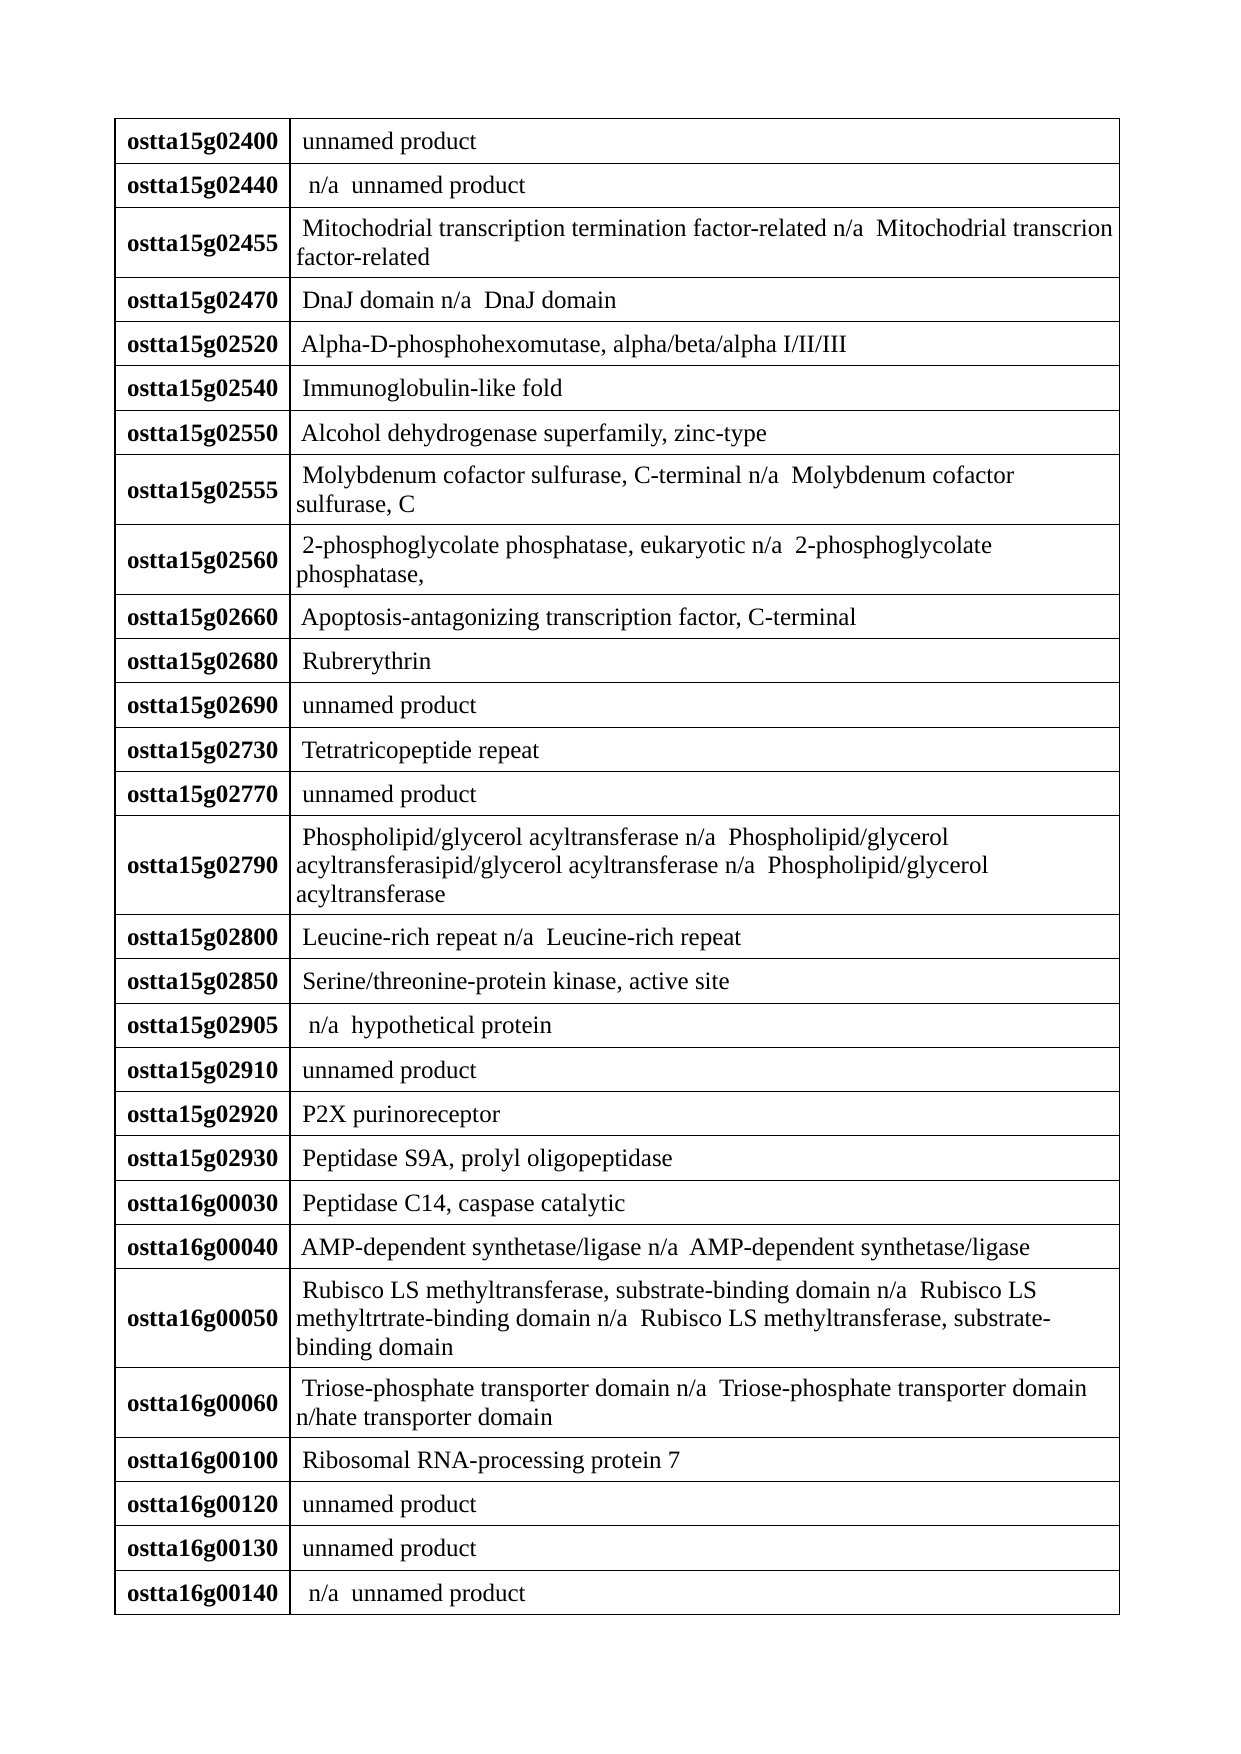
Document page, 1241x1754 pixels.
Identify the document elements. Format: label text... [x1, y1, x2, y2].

table_cell ostta16g00040 [116, 1225, 289, 1268]
table_cell Triose-phosphate transporter domain n/a Triose-phosphate transporter domain n/hate transporter domain [291, 1368, 1119, 1437]
table_cell 2-phosphoglycolate phosphatase, eukaryotic n/a 2-phosphoglycolate phosphatase, [291, 525, 1119, 594]
table_cell ostta15g02660 [116, 595, 289, 638]
table_cell Apoptosis-antagonizing transcription factor, C-terminal [291, 595, 1119, 638]
table_cell ostta15g02920 [116, 1092, 289, 1135]
table_cell Alcohol dehydrogenase superfamily, zinc-type [291, 411, 1119, 454]
table_cell ostta15g02550 [116, 411, 289, 454]
table_cell ostta16g00140 [116, 1571, 289, 1614]
table_cell Peptidase C14, caspase catalytic [291, 1181, 1119, 1224]
table_cell Ribosomal RNA-processing protein 7 [291, 1438, 1119, 1481]
table_cell ostta15g02910 [116, 1048, 289, 1091]
table_cell unnamed product [291, 1482, 1119, 1525]
table_cell ostta15g02905 [116, 1004, 289, 1047]
table_cell ostta15g02770 [116, 772, 289, 815]
table_cell Mitochodrial transcription termination factor-related n/a Mitochodrial transcrion factor-related [291, 208, 1119, 277]
table_cell ostta15g02400 [116, 119, 289, 162]
table_cell ostta16g00030 [116, 1181, 289, 1224]
table_cell Immunoglobulin-like fold [291, 366, 1119, 409]
table_cell ostta15g02440 [116, 164, 289, 207]
table_cell Rubrerythrin [291, 639, 1119, 682]
table_cell Rubisco LS methyltransferase, substrate-binding domain n/a Rubisco LS methyltrtrate-binding domain n/a Rubisco LS methyltransferase, substrate-binding domain [291, 1269, 1119, 1367]
table_cell Tetratricopeptide repeat [291, 728, 1119, 771]
table_cell DnaJ domain n/a DnaJ domain [291, 278, 1119, 321]
table_cell ostta15g02800 [116, 915, 289, 958]
table_cell ostta15g02455 [116, 208, 289, 277]
table_cell ostta15g02730 [116, 728, 289, 771]
table_cell ostta15g02555 [116, 455, 289, 524]
table_cell ostta16g00120 [116, 1482, 289, 1525]
table_cell n/a unnamed product [291, 164, 1119, 207]
table_cell ostta15g02560 [116, 525, 289, 594]
table_cell Phospholipid/glycerol acyltransferase n/a Phospholipid/glycerol acyltransferasipid/glycerol acyltransferase n/a Phospholipid/glycerol acyltransferase [291, 816, 1119, 914]
table_cell unnamed product [291, 772, 1119, 815]
table_cell Alpha-D-phosphohexomutase, alpha/beta/alpha I/II/III [291, 322, 1119, 365]
table_cell ostta15g02690 [116, 683, 289, 727]
table_cell ostta15g02520 [116, 322, 289, 365]
table_cell n/a unnamed product [291, 1571, 1119, 1614]
table_cell unnamed product [291, 1526, 1119, 1569]
table_cell P2X purinoreceptor [291, 1092, 1119, 1135]
table_cell AMP-dependent synthetase/ligase n/a AMP-dependent synthetase/ligase [291, 1225, 1119, 1268]
table_cell ostta16g00130 [116, 1526, 289, 1569]
table_cell ostta16g00060 [116, 1368, 289, 1437]
table_cell Peptidase S9A, prolyl oligopeptidase [291, 1136, 1119, 1179]
table_cell unnamed product [291, 119, 1119, 162]
table_cell ostta15g02790 [116, 816, 289, 914]
table_cell ostta16g00100 [116, 1438, 289, 1481]
table_cell ostta15g02850 [116, 959, 289, 1002]
table_cell unnamed product [291, 683, 1119, 727]
table_cell ostta15g02540 [116, 366, 289, 409]
table_cell Molybdenum cofactor sulfurase, C-terminal n/a Molybdenum cofactor sulfurase, C [291, 455, 1119, 524]
table_cell ostta15g02680 [116, 639, 289, 682]
table_cell ostta15g02930 [116, 1136, 289, 1179]
table_cell n/a hypothetical protein [291, 1004, 1119, 1047]
table_cell ostta16g00050 [116, 1269, 289, 1367]
table_cell Leucine-rich repeat n/a Leucine-rich repeat [291, 915, 1119, 958]
table_cell Serine/threonine-protein kinase, active site [291, 959, 1119, 1002]
table_cell unnamed product [291, 1048, 1119, 1091]
table_cell ostta15g02470 [116, 278, 289, 321]
